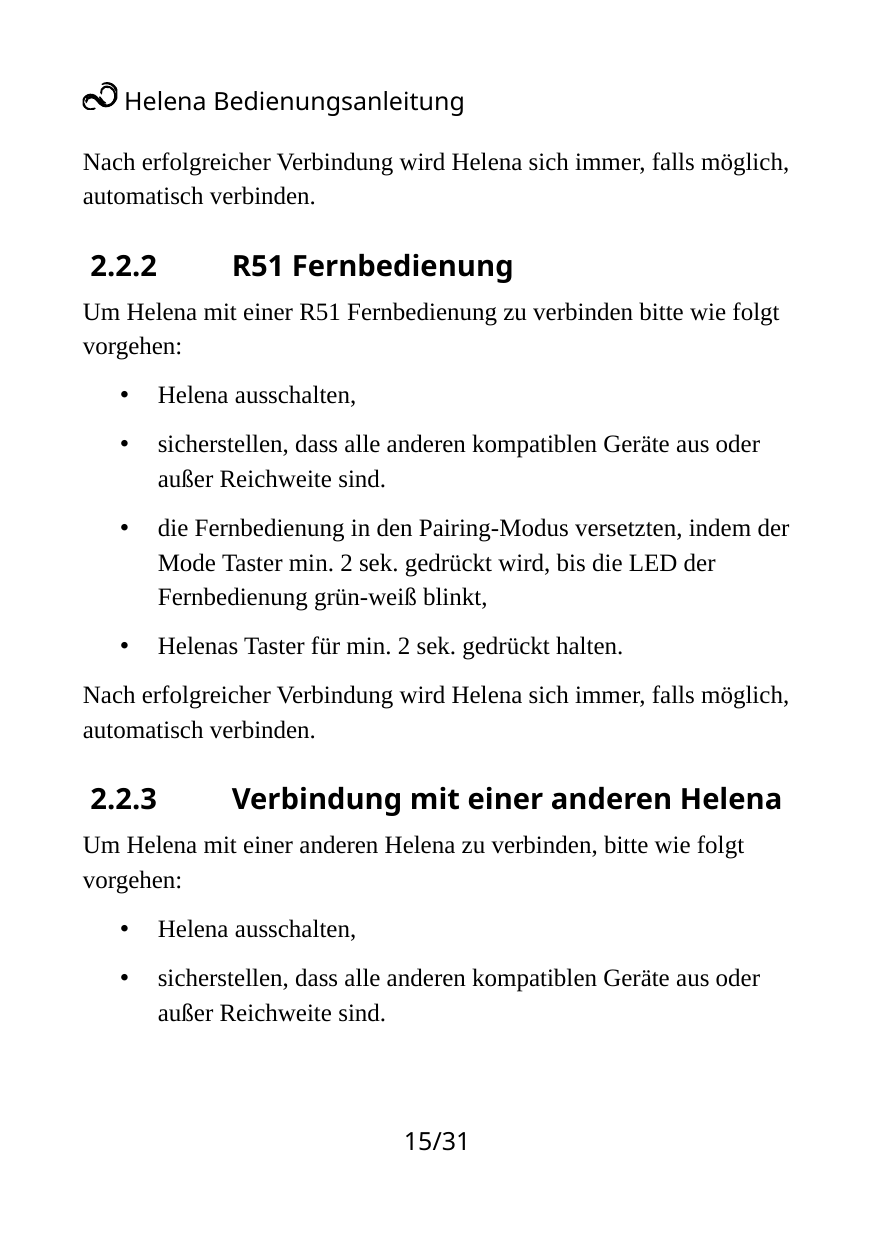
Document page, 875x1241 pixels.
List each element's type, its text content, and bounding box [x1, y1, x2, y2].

list Helena ausschalten, [120, 914, 791, 943]
list Helena ausschalten, [120, 381, 791, 409]
subtitle R51 Fernbedienung [83, 245, 791, 284]
text Nach erfolgreicher Verbindung wird Helena sich immer, falls möglich, automatisch verbinden. [83, 147, 791, 210]
list Helenas Taster für min. 2 sek. gedrückt halten. [120, 631, 791, 660]
subtitle Verbindung mit einer anderen Helena [83, 778, 791, 818]
list die Fernbedienung in den Pairing-Modus versetzten, indem der Mode Taster min. 2 sek. gedrückt wird, bis die LED der Fernbedienung grün-weiß blinkt, [120, 513, 791, 611]
text Um Helena mit einer anderen Helena zu verbinden, bitte wie folgt vorgehen: [83, 831, 791, 894]
text Um Helena mit einer R51 Fernbedienung zu verbinden bitte wie folgt vorgehen: [83, 297, 791, 360]
text Nach erfolgreicher Verbindung wird Helena sich immer, falls möglich, automatisch verbinden. [83, 680, 791, 743]
list sicherstellen, dass alle anderen kompatiblen Geräte aus oder außer Reichweite sind. [120, 963, 791, 1026]
list sicherstellen, dass alle anderen kompatiblen Geräte aus oder außer Reichweite sind. [120, 429, 791, 493]
